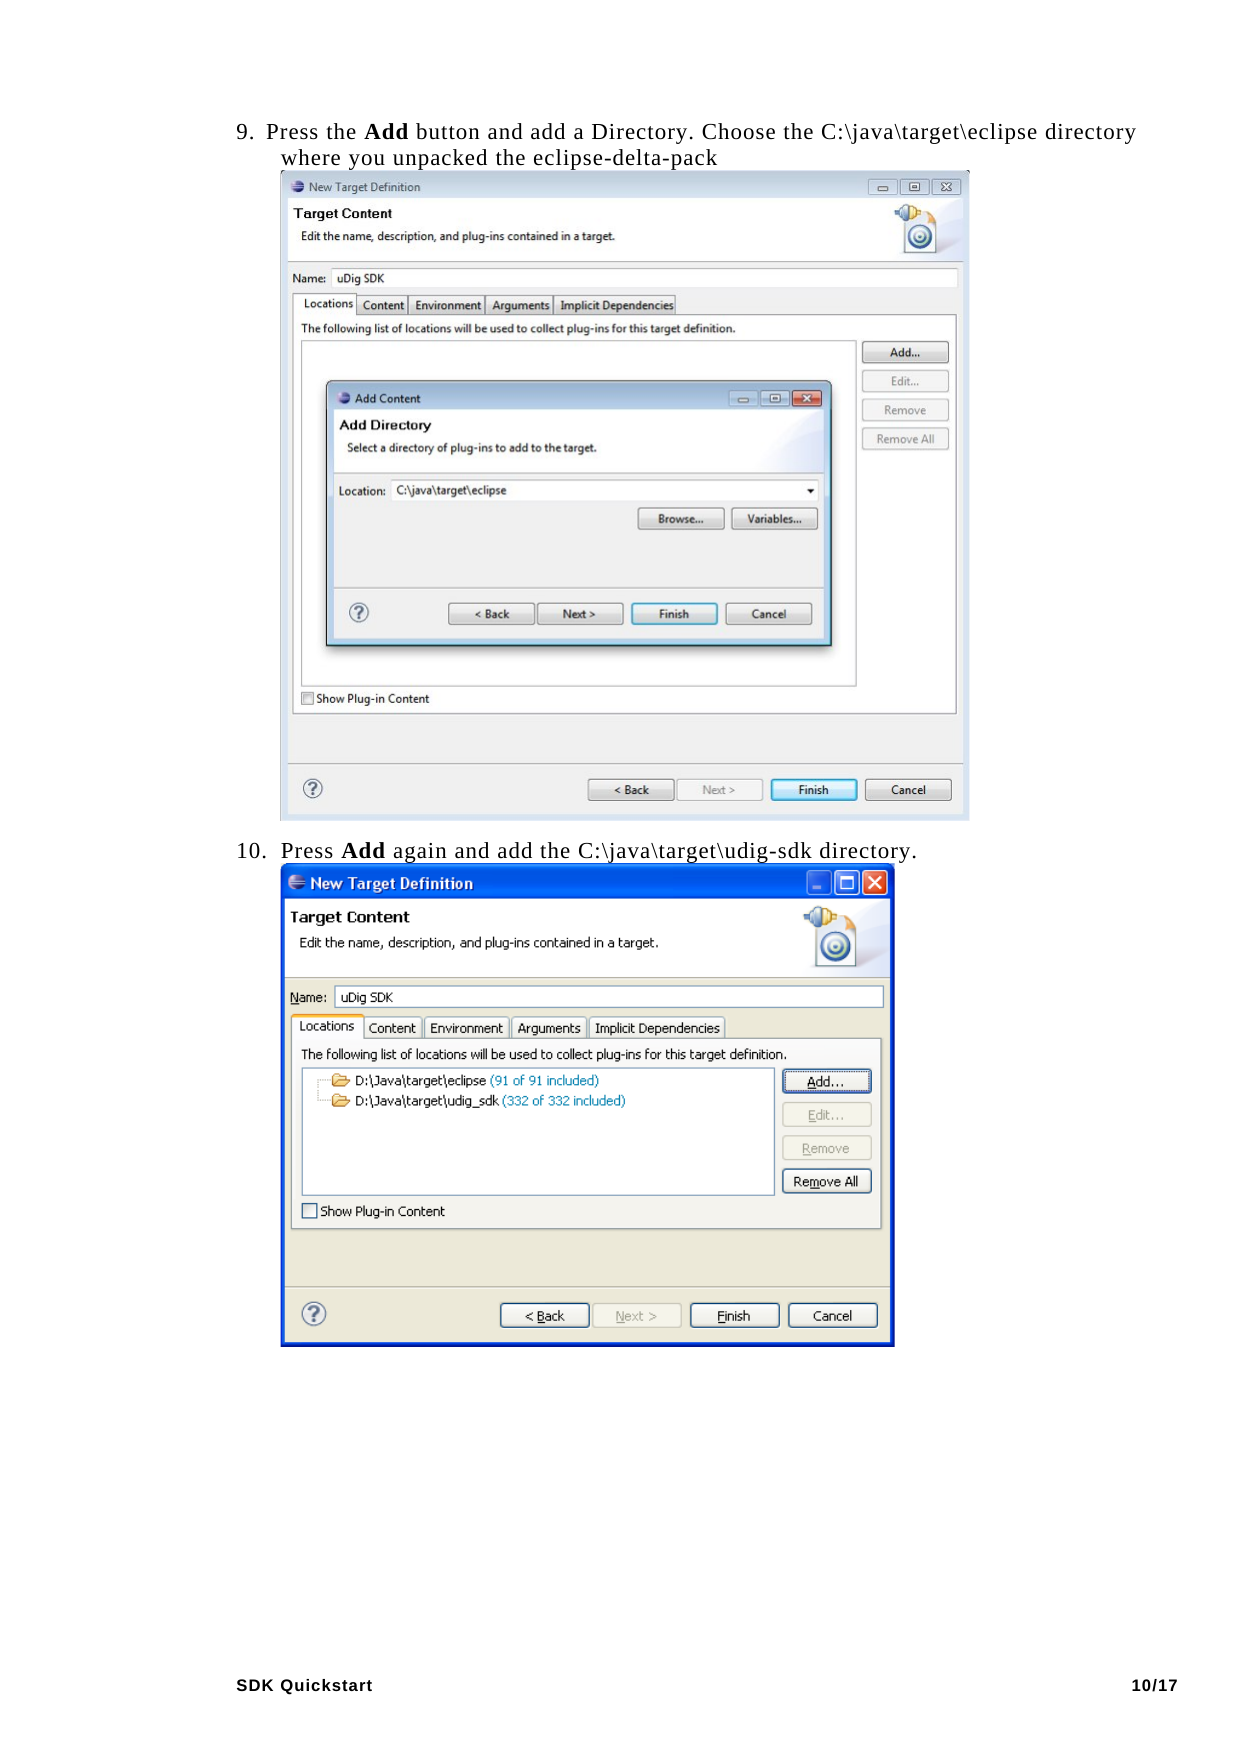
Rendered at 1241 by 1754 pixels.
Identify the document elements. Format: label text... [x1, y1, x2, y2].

list Press Add again and add the C:\java\target\udig-sdk directory. [236, 837, 1181, 1373]
list Press the Add button and add a Directory. Choose the C:\java\target\eclipse directory where you unpacked the eclipse-delta-pack [236, 118, 1181, 170]
picture [280, 170, 970, 821]
picture [280, 863, 895, 1347]
